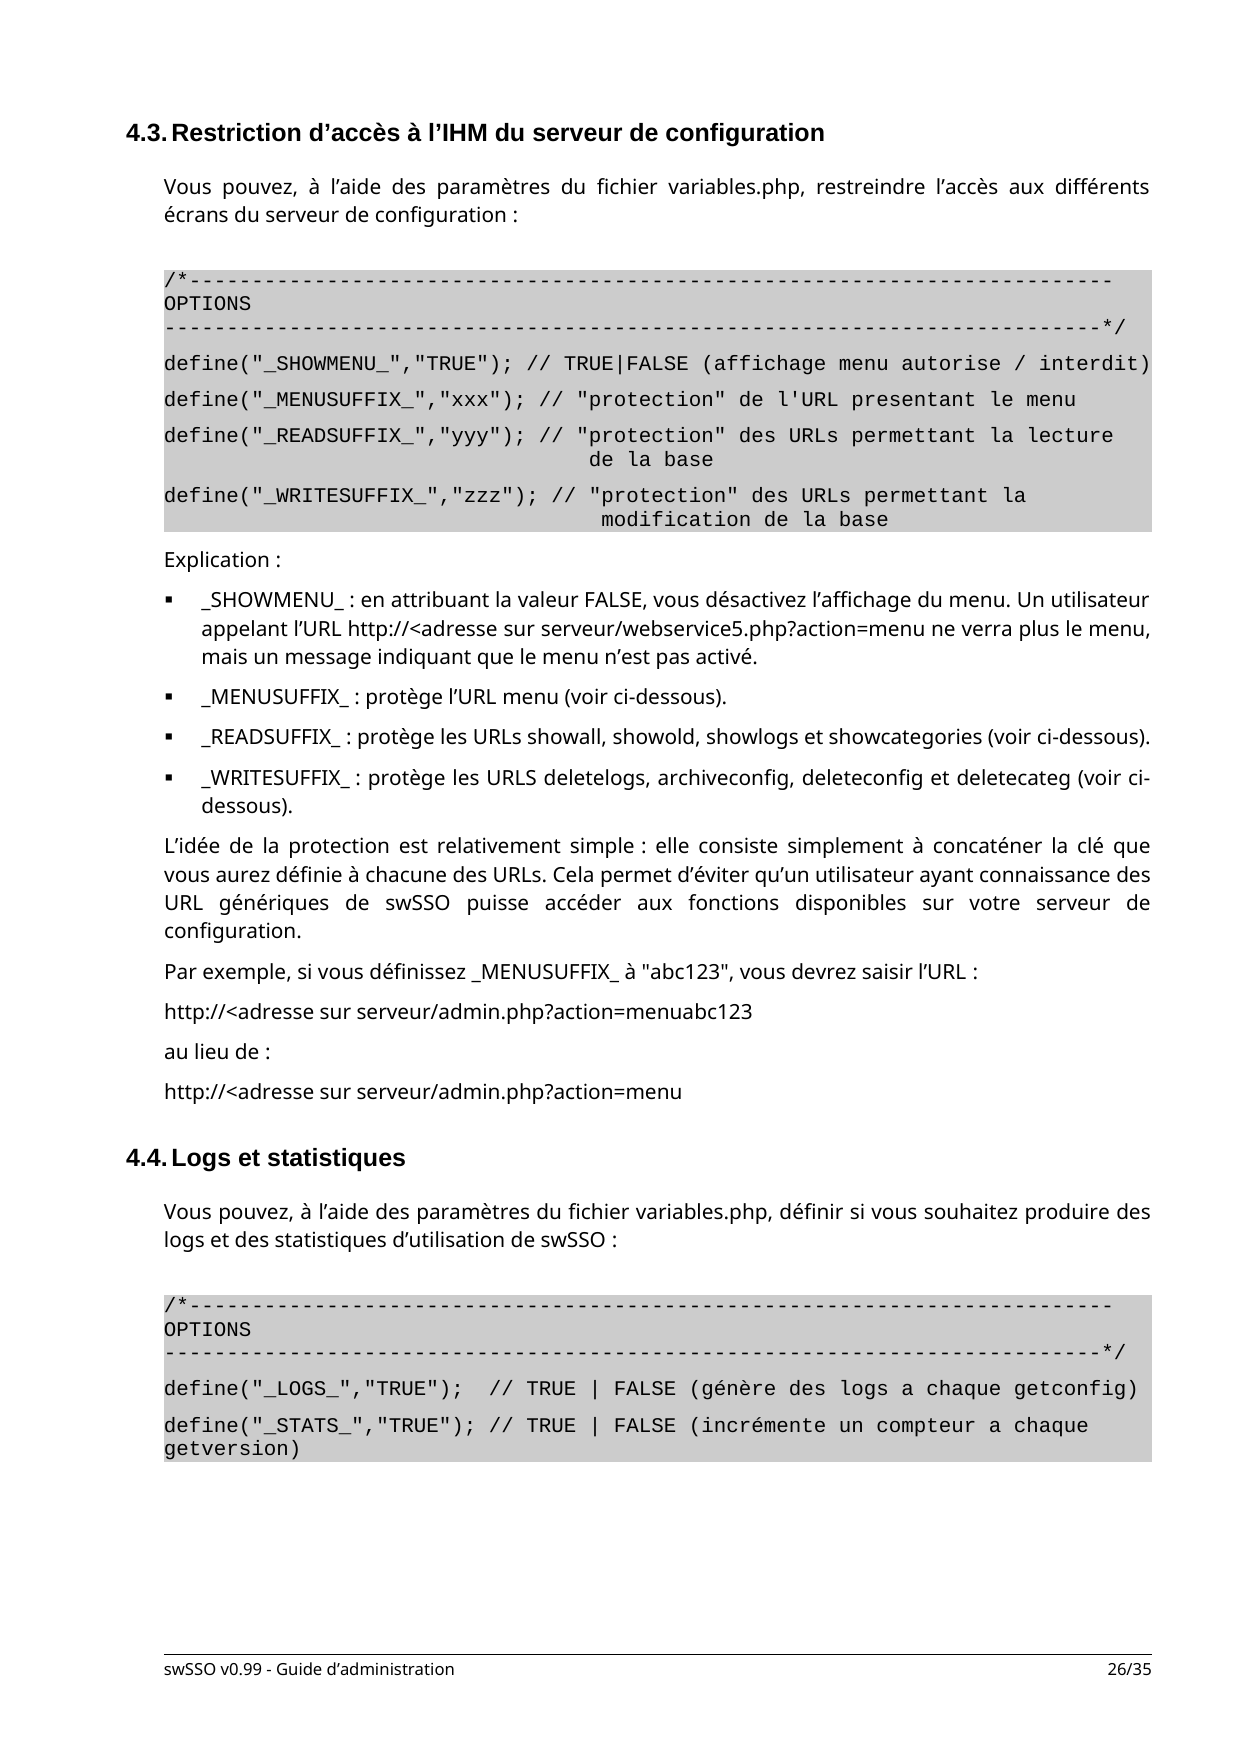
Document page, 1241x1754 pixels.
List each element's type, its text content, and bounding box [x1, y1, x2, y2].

text define("_SHOWMENU_","TRUE"); // TRUE|FALSE (affichage menu autorise / interdit) [164, 353, 1152, 377]
text OPTIONS [164, 1319, 1152, 1342]
text Vous pouvez, à l’aide des paramètres du fichier variables.php, restreindre l’accès aux différents écrans du serveur de configuration : [164, 172, 1152, 229]
list http://<adresse sur serveur/admin.php?action=menuabc123 [164, 997, 1152, 1026]
text ---------------------------------------------------------------------------*/ [164, 1342, 1152, 1366]
list http://<adresse sur serveur/admin.php?action=menu [164, 1077, 1152, 1106]
text /*-------------------------------------------------------------------------- [164, 270, 1152, 293]
text define("_STATS_","TRUE"); // TRUE | FALSE (incrémente un compteur a chaque getversion) [164, 1414, 1152, 1462]
list Par exemple, si vous définissez _MENUSUFFIX_ à "abc123", vous devrez saisir l’URL : [164, 957, 1152, 985]
text define("_WRITESUFFIX_","zzz"); // "protection" des URLs permettant la modification de la base [164, 485, 1152, 532]
list _WRITESUFFIX_ : protège les URLS deletelogs, archiveconfig, deleteconfig et deletecateg (voir ci-dessous). [164, 763, 1152, 819]
text Explication : [164, 545, 1152, 573]
list _MENUSUFFIX_ : protège l’URL menu (voir ci-dessous). [164, 682, 1152, 711]
text ---------------------------------------------------------------------------*/ [164, 317, 1152, 341]
subtitle Restriction d’accès à l’IHM du serveur de configuration [126, 118, 1152, 147]
text OPTIONS [164, 293, 1152, 317]
text /*-------------------------------------------------------------------------- [164, 1295, 1152, 1319]
list _READSUFFIX_ : protège les URLs showall, showold, showlogs et showcategories (voir ci-dessous). [164, 722, 1152, 751]
text define("_MENUSUFFIX_","xxx"); // "protection" de l'URL presentant le menu [164, 389, 1152, 413]
list _SHOWMENU_ : en attribuant la valeur FALSE, vous désactivez l’affichage du menu. Un utilisateur appelant l’URL http://<adresse sur serveur/webservice5.php?action=menu ne verra plus le menu, mais un message indiquant que le menu n’est pas activé. [164, 585, 1152, 671]
text define("_LOGS_","TRUE"); // TRUE | FALSE (génère des logs a chaque getconfig) [164, 1378, 1152, 1402]
list L’idée de la protection est relativement simple : elle consiste simplement à concaténer la clé que vous aurez définie à chacune des URLs. Cela permet d’éviter qu’un utilisateur ayant connaissance des URL génériques de swSSO puisse accéder aux fonctions disponibles sur votre serveur de configuration. [164, 831, 1152, 945]
text define("_READSUFFIX_","yyy"); // "protection" des URLs permettant la lecture de la base [164, 425, 1152, 473]
subtitle Logs et statistiques [126, 1143, 1152, 1172]
text Vous pouvez, à l’aide des paramètres du fichier variables.php, définir si vous souhaitez produire des logs et des statistiques d’utilisation de swSSO : [164, 1197, 1152, 1254]
list au lieu de : [164, 1037, 1152, 1066]
